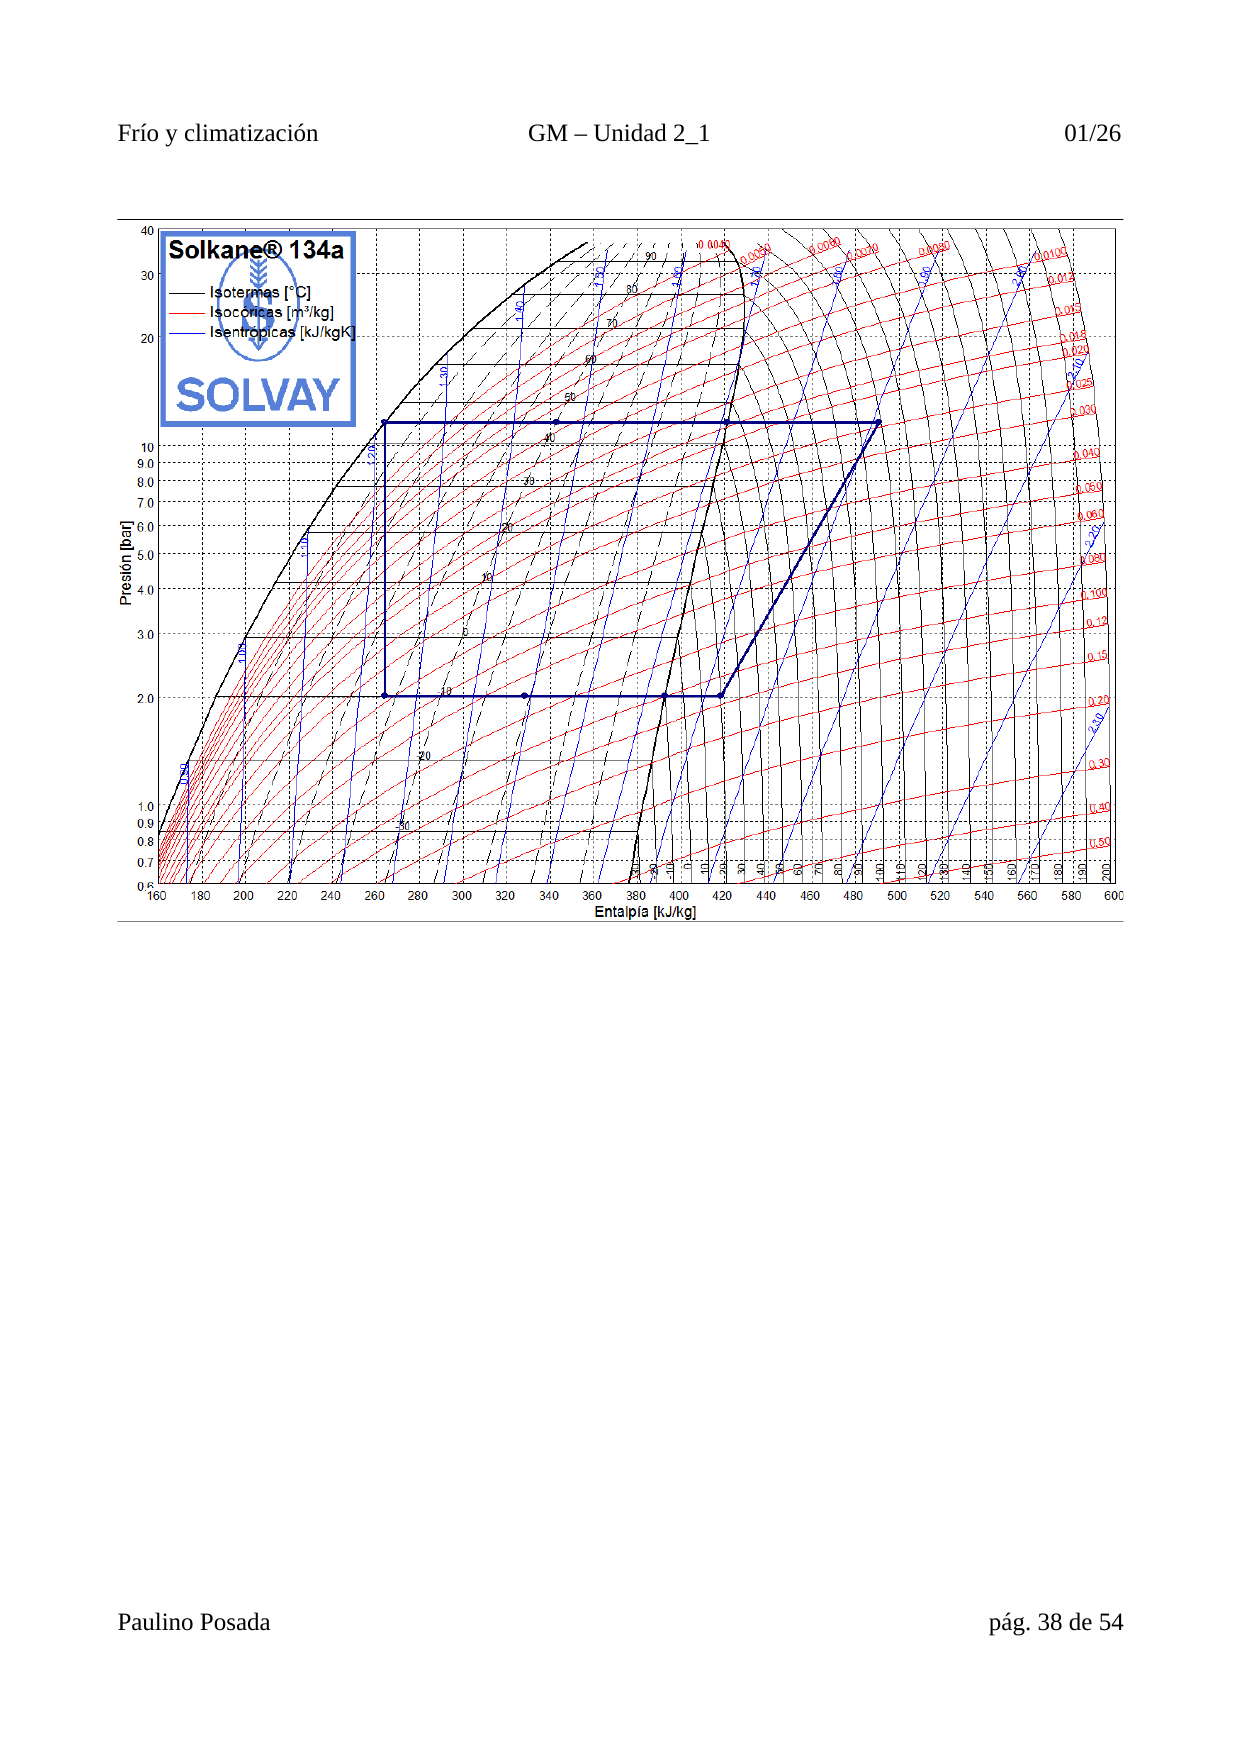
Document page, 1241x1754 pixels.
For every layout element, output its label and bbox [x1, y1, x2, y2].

picture [117, 219, 1124, 922]
